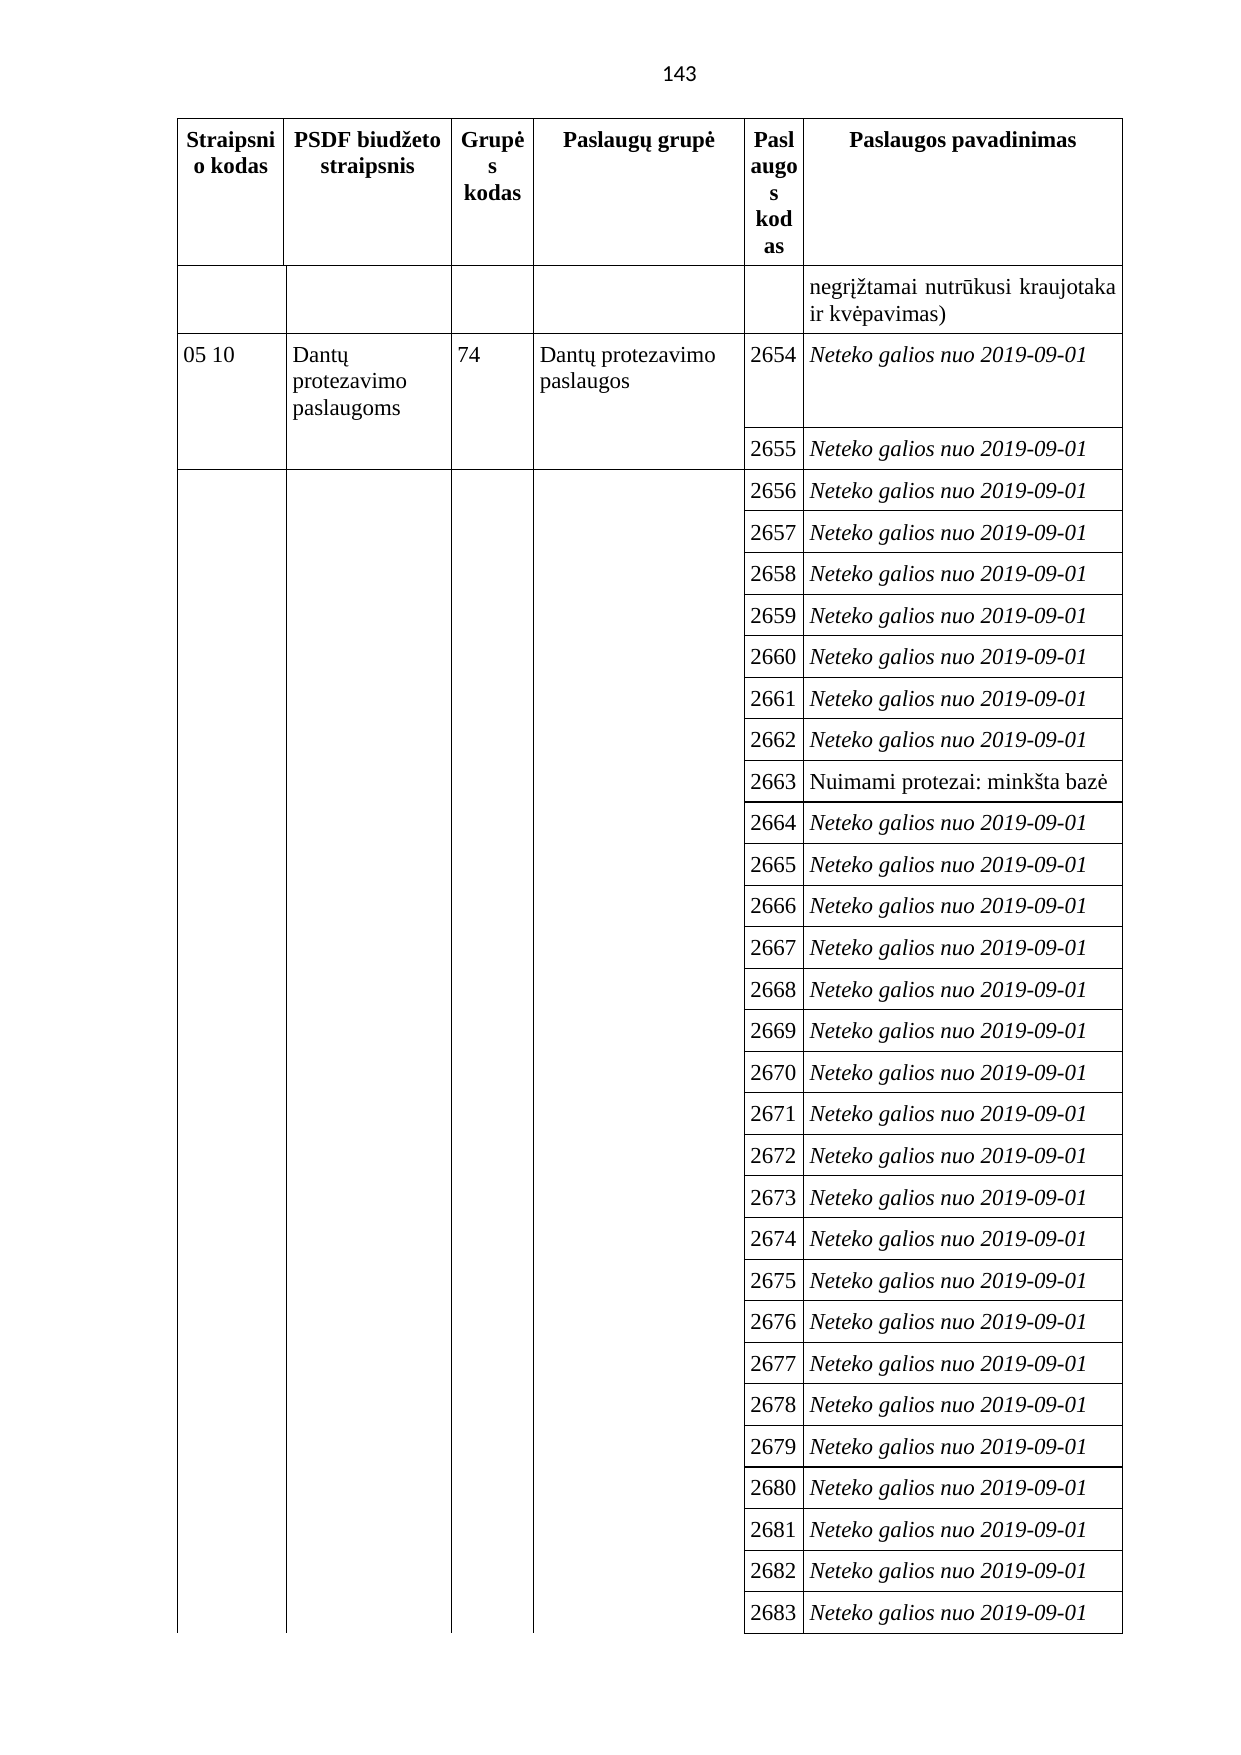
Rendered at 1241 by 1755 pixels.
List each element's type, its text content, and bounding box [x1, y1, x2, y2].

table_cell [178, 801, 286, 843]
table_cell [534, 1425, 744, 1466]
table_cell [178, 885, 286, 926]
table_cell [452, 1342, 533, 1383]
table_cell [452, 1300, 533, 1342]
table_cell [287, 1217, 451, 1258]
table_cell Neteko galios nuo 2019-09-01 [804, 1426, 1122, 1466]
table_cell [452, 718, 533, 760]
table_cell 2680 [745, 1468, 803, 1508]
table_cell [287, 1550, 451, 1591]
table_cell [287, 1466, 451, 1508]
table_cell Neteko galios nuo 2019-09-01 [804, 511, 1122, 552]
table_cell 2679 [745, 1426, 803, 1466]
table_cell [452, 885, 533, 926]
table_cell Neteko galios nuo 2019-09-01 [804, 1010, 1122, 1051]
table_cell [287, 427, 451, 469]
table_cell [534, 1383, 744, 1425]
table_cell [452, 1425, 533, 1466]
table_cell [178, 1550, 286, 1591]
table_cell [534, 1508, 744, 1549]
table_cell [178, 1092, 286, 1134]
table_cell Nuimami protezai: minkšta bazė [804, 761, 1122, 801]
table_cell [287, 1383, 451, 1425]
table_cell [178, 843, 286, 884]
table_cell [178, 968, 286, 1009]
table_cell [178, 635, 286, 677]
table_header Paslaugų grupė [534, 119, 744, 265]
table_cell [534, 1259, 744, 1300]
table_cell [287, 801, 451, 843]
table_cell Neteko galios nuo 2019-09-01 [804, 844, 1122, 884]
table_cell [534, 1217, 744, 1258]
table_cell [534, 1092, 744, 1134]
table_cell [178, 677, 286, 718]
table_cell [452, 470, 533, 510]
table_cell [452, 552, 533, 593]
table_cell 2666 [745, 886, 803, 926]
table_cell [178, 552, 286, 593]
table_cell [287, 885, 451, 926]
table_cell [287, 1092, 451, 1134]
table_cell [178, 1009, 286, 1051]
table_cell 05 10 [178, 334, 286, 427]
table_cell [534, 677, 744, 718]
table_cell 2657 [745, 511, 803, 552]
table_cell 2673 [745, 1176, 803, 1217]
table_cell [178, 1134, 286, 1175]
table_cell [178, 266, 286, 333]
table_cell [452, 635, 533, 677]
table_cell [534, 1009, 744, 1051]
table_cell [452, 266, 533, 333]
table_cell [287, 470, 451, 510]
table_cell [534, 760, 744, 801]
table_cell [452, 1508, 533, 1549]
table_cell Neteko galios nuo 2019-09-01 [804, 1343, 1122, 1383]
table_cell 2663 [745, 761, 803, 801]
table_cell [534, 1051, 744, 1092]
table_cell 2681 [745, 1509, 803, 1549]
table_cell 2672 [745, 1135, 803, 1175]
table_cell [287, 718, 451, 760]
table_cell [287, 510, 451, 552]
table_cell Neteko galios nuo 2019-09-01 [804, 1218, 1122, 1258]
table_cell Neteko galios nuo 2019-09-01 [804, 1301, 1122, 1342]
table_cell 2658 [745, 553, 803, 593]
table_cell [452, 1175, 533, 1217]
table_cell 2656 [745, 470, 803, 510]
table_cell [178, 427, 286, 469]
table_cell 2678 [745, 1384, 803, 1425]
table_cell [178, 1383, 286, 1425]
table_cell [178, 510, 286, 552]
table_cell 2660 [745, 636, 803, 677]
table_cell [178, 1591, 286, 1633]
table_cell Neteko galios nuo 2019-09-01 [804, 470, 1122, 510]
table_cell [452, 594, 533, 635]
table_cell [287, 926, 451, 968]
table_cell Dantų protezavimo paslaugoms [287, 334, 451, 427]
table_cell [534, 1550, 744, 1591]
table_cell Neteko galios nuo 2019-09-01 [804, 1468, 1122, 1508]
table_cell [452, 926, 533, 968]
table_cell [534, 718, 744, 760]
table_cell Neteko galios nuo 2019-09-01 [804, 1135, 1122, 1175]
table_cell [534, 885, 744, 926]
table_cell Neteko galios nuo 2019-09-01 [804, 1260, 1122, 1300]
table_cell [534, 470, 744, 510]
table_cell [178, 594, 286, 635]
table_cell [452, 1383, 533, 1425]
table_cell [287, 1051, 451, 1092]
table_header Paslaugos kodas [745, 119, 803, 265]
table_cell Neteko galios nuo 2019-09-01 [804, 1093, 1122, 1134]
table_cell [287, 677, 451, 718]
table_cell [178, 1425, 286, 1466]
table_cell [534, 635, 744, 677]
table_cell Neteko galios nuo 2019-09-01 [804, 553, 1122, 593]
table_cell 2659 [745, 595, 803, 635]
table_cell 2676 [745, 1301, 803, 1342]
table_cell [452, 1259, 533, 1300]
table_cell 2670 [745, 1052, 803, 1092]
table_cell [287, 1175, 451, 1217]
table_cell [287, 594, 451, 635]
table_header Straipsnio kodas [178, 119, 283, 265]
table_cell 2675 [745, 1260, 803, 1300]
table_cell Neteko galios nuo 2019-09-01 [804, 1384, 1122, 1425]
table_header PSDF biudžeto straipsnis [284, 119, 451, 265]
table_cell [452, 760, 533, 801]
table_cell Dantų protezavimo paslaugos [534, 334, 744, 427]
table_cell 2669 [745, 1010, 803, 1051]
table_cell Neteko galios nuo 2019-09-01 [804, 595, 1122, 635]
table_cell [534, 1342, 744, 1383]
table_cell [452, 1092, 533, 1134]
table_cell Neteko galios nuo 2019-09-01 [804, 886, 1122, 926]
table_cell [287, 1342, 451, 1383]
table_cell [534, 801, 744, 843]
table_cell Neteko galios nuo 2019-09-01 [804, 1592, 1122, 1633]
table_header Grupės kodas [452, 119, 533, 265]
table_cell [287, 1425, 451, 1466]
table_cell [452, 843, 533, 884]
table_cell 2674 [745, 1218, 803, 1258]
table_cell [287, 1134, 451, 1175]
table_cell [452, 1466, 533, 1508]
table_cell [287, 1259, 451, 1300]
table_cell [287, 1591, 451, 1633]
table_cell [287, 635, 451, 677]
table_cell [534, 594, 744, 635]
table_cell [178, 1175, 286, 1217]
table_cell [287, 1300, 451, 1342]
table_cell Neteko galios nuo 2019-09-01 [804, 636, 1122, 677]
table_cell [178, 1508, 286, 1549]
table_cell 2671 [745, 1093, 803, 1134]
table_cell [178, 718, 286, 760]
table_cell 2655 [745, 428, 803, 469]
table_cell 2668 [745, 969, 803, 1009]
table_cell [178, 1217, 286, 1258]
table_cell [287, 760, 451, 801]
table_cell [452, 427, 533, 469]
table_cell [287, 843, 451, 884]
table_cell Neteko galios nuo 2019-09-01 [804, 969, 1122, 1009]
table_cell [452, 1217, 533, 1258]
table_cell Neteko galios nuo 2019-09-01 [804, 1551, 1122, 1591]
table_cell Neteko galios nuo 2019-09-01 [804, 678, 1122, 718]
table_cell Neteko galios nuo 2019-09-01 [804, 428, 1122, 469]
table_cell [178, 1342, 286, 1383]
table_cell [534, 266, 744, 333]
table_cell [534, 843, 744, 884]
table_cell [452, 677, 533, 718]
table_cell Neteko galios nuo 2019-09-01 [804, 1509, 1122, 1549]
table_cell Neteko galios nuo 2019-09-01 [804, 927, 1122, 968]
table_cell [452, 1550, 533, 1591]
table_cell [287, 552, 451, 593]
table_cell [452, 968, 533, 1009]
table_cell [534, 926, 744, 968]
table_cell [287, 1508, 451, 1549]
table_cell [452, 1134, 533, 1175]
table_cell 2683 [745, 1592, 803, 1633]
table_cell [287, 968, 451, 1009]
table_cell 2661 [745, 678, 803, 718]
table_cell [287, 266, 451, 333]
table_cell [178, 760, 286, 801]
table_cell [534, 510, 744, 552]
table_cell [452, 801, 533, 843]
table_cell Neteko galios nuo 2019-09-01 [804, 1052, 1122, 1092]
table_header Paslaugos pavadinimas [804, 119, 1122, 265]
table_cell 2664 [745, 803, 803, 843]
table_cell [452, 1591, 533, 1633]
table_cell [534, 427, 744, 469]
table_cell [534, 1300, 744, 1342]
table_cell [534, 1175, 744, 1217]
table_cell 2677 [745, 1343, 803, 1383]
table_cell 2662 [745, 719, 803, 760]
table_cell 2682 [745, 1551, 803, 1591]
table_cell [452, 510, 533, 552]
table_cell 2654 [745, 334, 803, 427]
table_cell [452, 1051, 533, 1092]
table_cell [534, 1466, 744, 1508]
table_cell negrįžtamai nutrūkusi kraujotaka ir kvėpavimas) [804, 266, 1122, 333]
table_cell [178, 1051, 286, 1092]
table_cell [178, 1466, 286, 1508]
table_cell [534, 1591, 744, 1633]
table_cell [178, 1300, 286, 1342]
table_cell [287, 1009, 451, 1051]
table_cell [534, 968, 744, 1009]
table_cell Neteko galios nuo 2019-09-01 [804, 803, 1122, 843]
table_cell [745, 266, 803, 333]
table_cell [178, 470, 286, 510]
table_cell Neteko galios nuo 2019-09-01 [804, 334, 1122, 427]
table_cell [534, 1134, 744, 1175]
table_cell 2667 [745, 927, 803, 968]
table_cell Neteko galios nuo 2019-09-01 [804, 1176, 1122, 1217]
table_cell Neteko galios nuo 2019-09-01 [804, 719, 1122, 760]
table_cell 2665 [745, 844, 803, 884]
table_cell 74 [452, 334, 533, 427]
table_cell [534, 552, 744, 593]
table_cell [178, 926, 286, 968]
table_cell [452, 1009, 533, 1051]
table_cell [178, 1259, 286, 1300]
